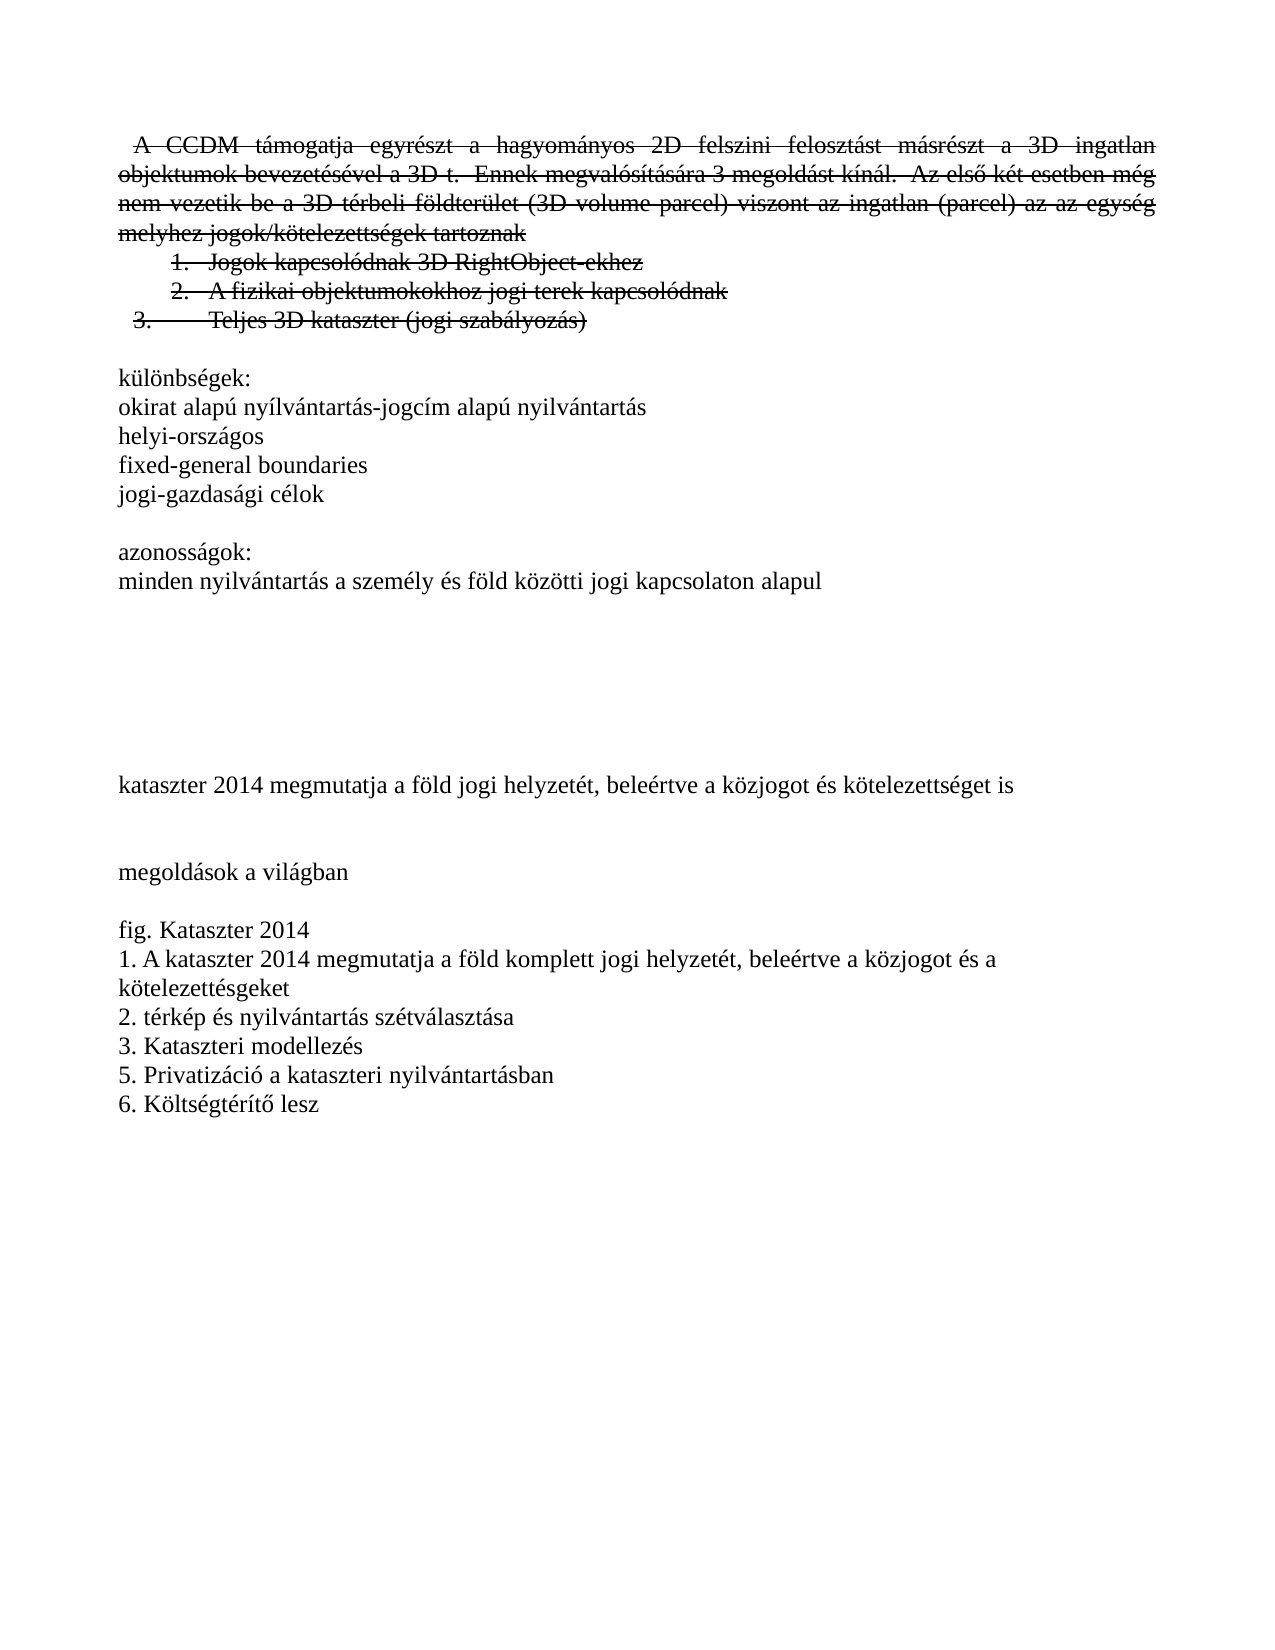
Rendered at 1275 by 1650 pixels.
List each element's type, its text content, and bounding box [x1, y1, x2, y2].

list Jogok kapcsolódnak 3D RightObject-ekhez [171, 246, 1157, 276]
text 2. térkép és nyilvántartás szétválasztása [118, 1002, 1157, 1031]
text 6. Költségtérítő lesz [118, 1089, 1157, 1118]
text minden nyilvántartás a személy és föld közötti jogi kapcsolaton alapul [118, 566, 1157, 595]
text azonosságok: [118, 537, 1157, 566]
text 1. A kataszter 2014 megmutatja a föld komplett jogi helyzetét, beleértve a közjogot és a kötelezettésgeket [118, 944, 1157, 1002]
text A CCDM támogatja egyrészt a hagyományos 2D felszini felosztást másrészt a 3D ingatlan objektumok bevezetésével a 3D-t. Ennek megvalósítására 3 megoldást kínál. Az első két esetben még nem vezetik be a 3D térbeli földterület (3D volume parcel) viszont az ingatlan (parcel) az az egység melyhez jogok/kötelezettségek tartoznak [118, 130, 1157, 246]
text 5. Privatizáció a kataszteri nyilvántartásban [118, 1060, 1157, 1089]
list A fizikai objektumokokhoz jogi terek kapcsolódnak [171, 276, 1157, 304]
text jogi-gazdasági célok [118, 479, 1157, 508]
text különbségek: [118, 363, 1157, 392]
text megoldások a világban [118, 857, 1157, 886]
text kataszter 2014 megmutatja a föld jogi helyzetét, beleértve a közjogot és kötelezettséget is [118, 769, 1157, 799]
text fixed-general boundaries [118, 450, 1157, 479]
text helyi-országos [118, 421, 1157, 450]
list Teljes 3D kataszter (jogi szabályozás) [118, 304, 1157, 334]
text fig. Kataszter 2014 [118, 915, 1157, 944]
text 3. Kataszteri modellezés [118, 1031, 1157, 1060]
text okirat alapú nyílvántartás-jogcím alapú nyilvántartás [118, 392, 1157, 421]
